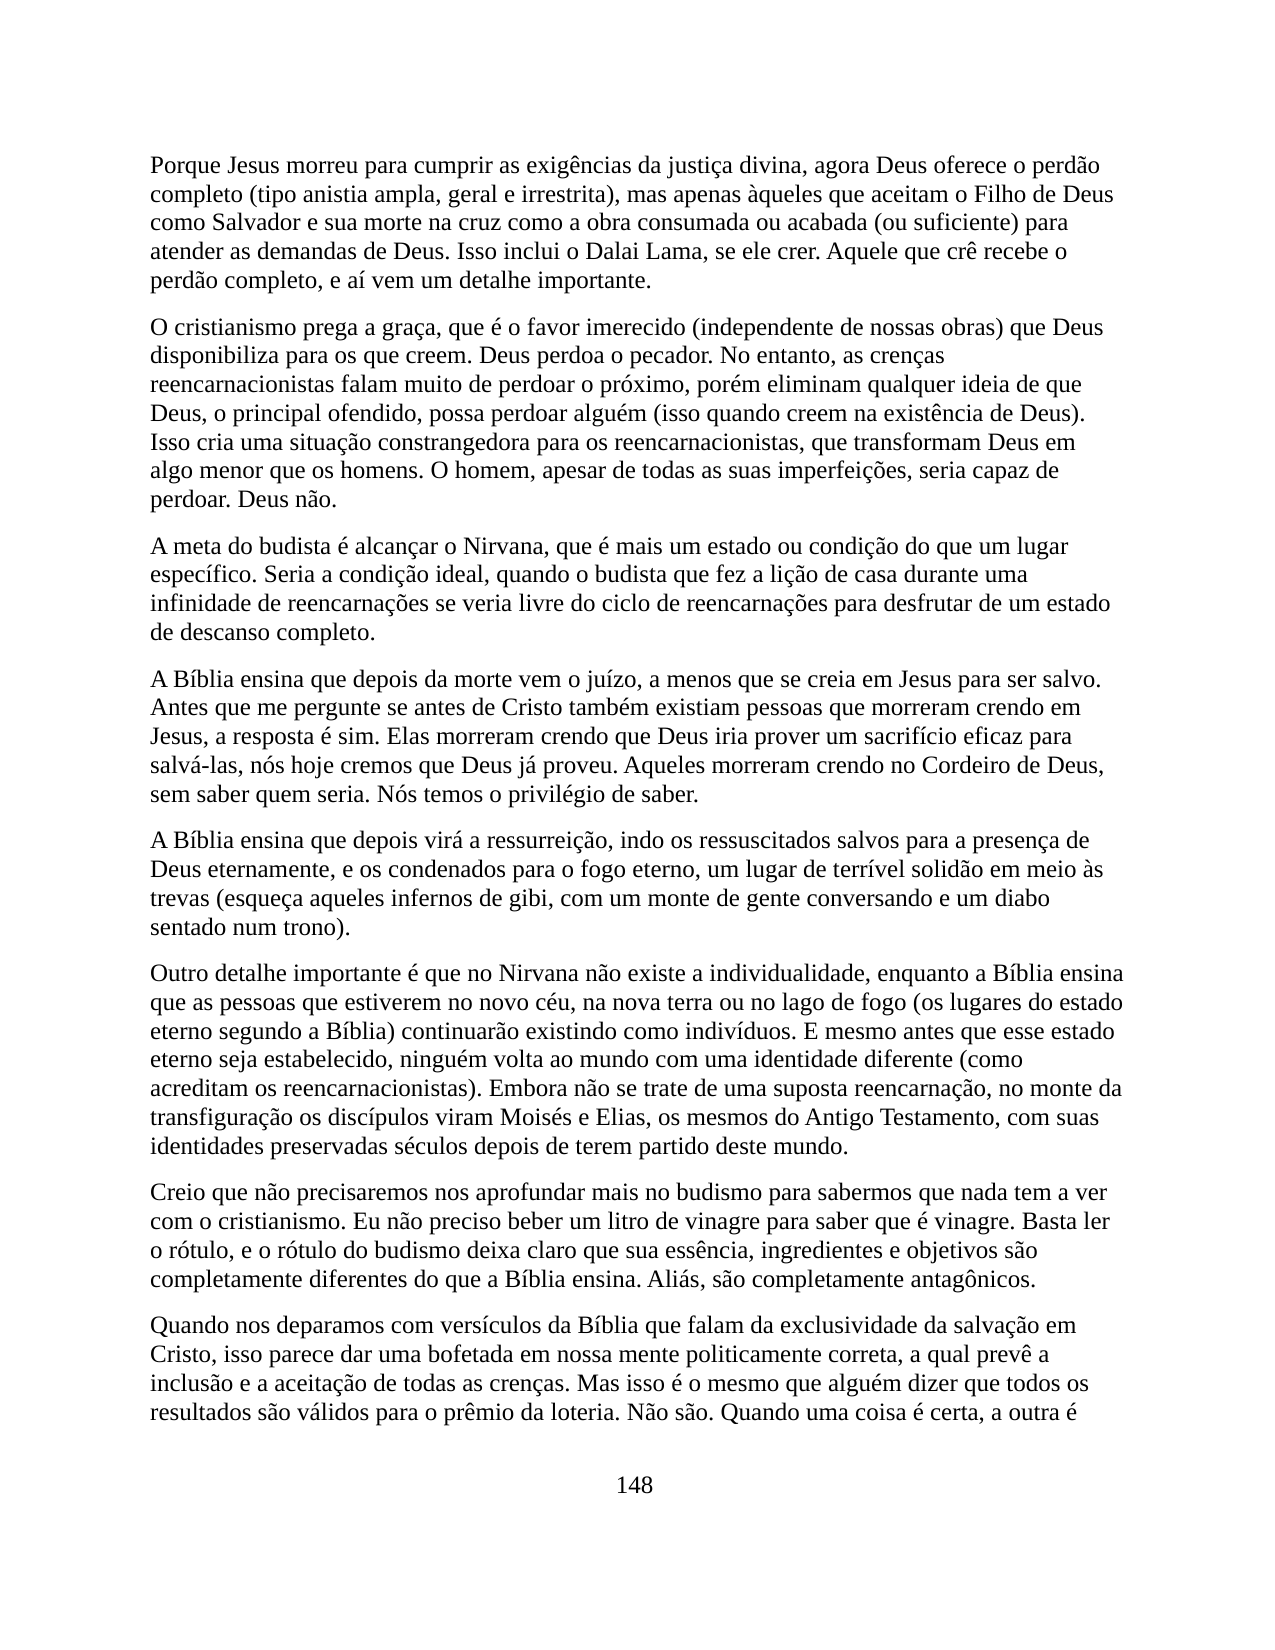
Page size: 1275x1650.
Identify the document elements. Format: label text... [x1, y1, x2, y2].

text Creio que não precisaremos nos aprofundar mais no budismo para sabermos que nada tem a ver com o cristianismo. Eu não preciso beber um litro de vinagre para saber que é vinagre. Basta ler o rótulo, e o rótulo do budismo deixa claro que sua essência, ingredientes e objetivos são completamente diferentes do que a Bíblia ensina. Aliás, são completamente antagônicos. [150, 1177, 1125, 1292]
text A Bíblia ensina que depois da morte vem o juízo, a menos que se creia em Jesus para ser salvo. Antes que me pergunte se antes de Cristo também existiam pessoas que morreram crendo em Jesus, a resposta é sim. Elas morreram crendo que Deus iria prover um sacrifício eficaz para salvá-las, nós hoje cremos que Deus já proveu. Aqueles morreram crendo no Cordeiro de Deus, sem saber quem seria. Nós temos o privilégio de saber. [150, 664, 1125, 807]
text A meta do budista é alcançar o Nirvana, que é mais um estado ou condição do que um lugar específico. Seria a condição ideal, quando o budista que fez a lição de casa durante uma infinidade de reencarnações se veria livre do ciclo de reencarnações para desfrutar de um estado de descanso completo. [150, 531, 1125, 646]
text Quando nos deparamos com versículos da Bíblia que falam da exclusividade da salvação em Cristo, isso parece dar uma bofetada em nossa mente politicamente correta, a qual prevê a inclusão e a aceitação de todas as crenças. Mas isso é o mesmo que alguém dizer que todos os resultados são válidos para o prêmio da loteria. Não são. Quando uma coisa é certa, a outra é [150, 1310, 1125, 1425]
text Porque Jesus morreu para cumprir as exigências da justiça divina, agora Deus oferece o perdão completo (tipo anistia ampla, geral e irrestrita), mas apenas àqueles que aceitam o Filho de Deus como Salvador e sua morte na cruz como a obra consumada ou acabada (ou suficiente) para atender as demandas de Deus. Isso inclui o Dalai Lama, se ele crer. Aquele que crê recebe o perdão completo, e aí vem um detalhe importante. [150, 150, 1125, 294]
text O cristianismo prega a graça, que é o favor imerecido (independente de nossas obras) que Deus disponibiliza para os que creem. Deus perdoa o pecador. No entanto, as crenças reencarnacionistas falam muito de perdoar o próximo, porém eliminam qualquer ideia de que Deus, o principal ofendido, possa perdoar alguém (isso quando creem na existência de Deus). Isso cria uma situação constrangedora para os reencarnacionistas, que transformam Deus em algo menor que os homens. O homem, apesar de todas as suas imperfeições, seria capaz de perdoar. Deus não. [150, 312, 1125, 513]
text A Bíblia ensina que depois virá a ressurreição, indo os ressuscitados salvos para a presença de Deus eternamente, e os condenados para o fogo eterno, um lugar de terrível solidão em meio às trevas (esqueça aqueles infernos de gibi, com um monte de gente conversando e um diabo sentado num trono). [150, 825, 1125, 940]
text Outro detalhe importante é que no Nirvana não existe a individualidade, enquanto a Bíblia ensina que as pessoas que estiverem no novo céu, na nova terra ou no lago de fogo (os lugares do estado eterno segundo a Bíblia) continuarão existindo como indivíduos. E mesmo antes que esse estado eterno seja estabelecido, ninguém volta ao mundo com uma identidade diferente (como acreditam os reencarnacionistas). Embora não se trate de uma suposta reencarnação, no monte da transfiguração os discípulos viram Moisés e Elias, os mesmos do Antigo Testamento, com suas identidades preservadas séculos depois de terem partido deste mundo. [150, 958, 1125, 1159]
